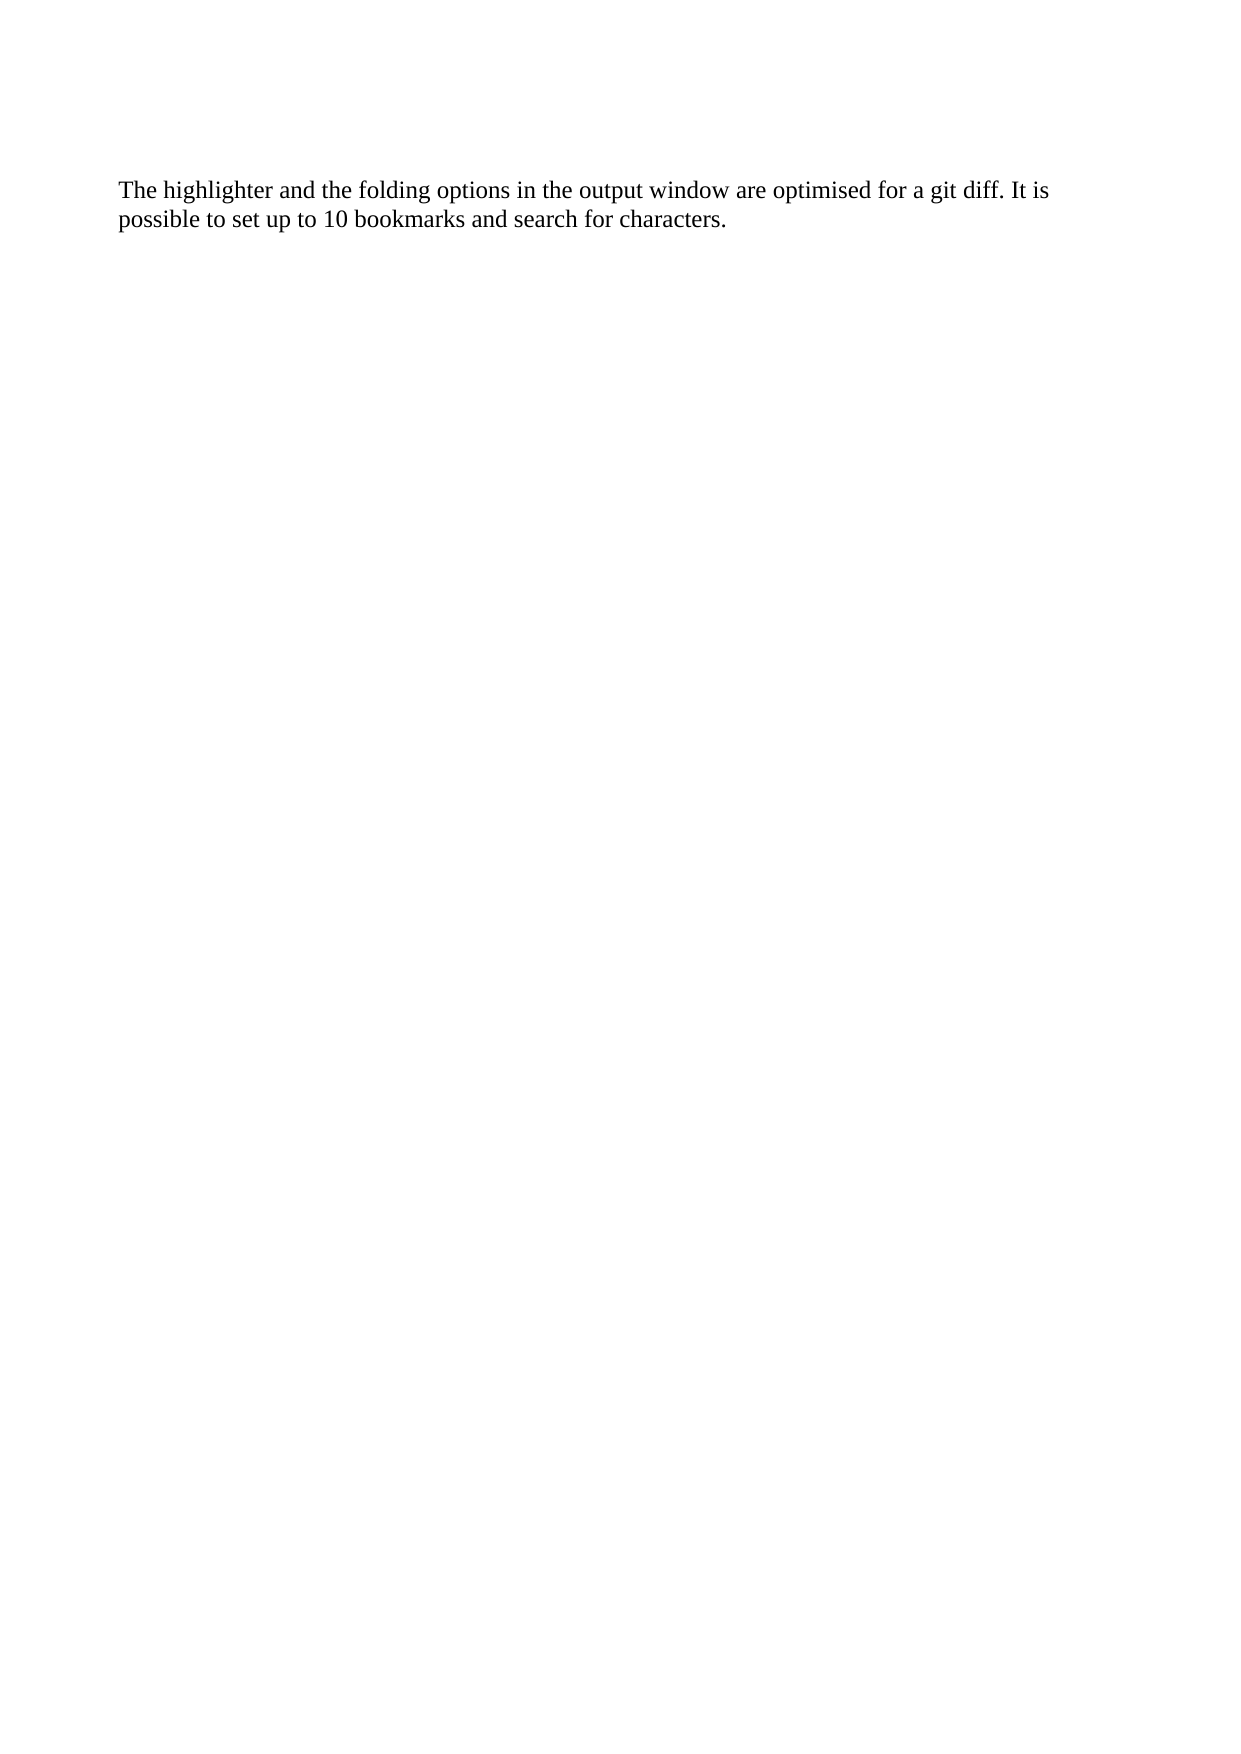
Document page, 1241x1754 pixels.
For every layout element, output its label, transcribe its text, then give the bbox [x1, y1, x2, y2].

text The highlighter and the folding options in the output window are optimised for a git diff. It is possible to set up to 10 bookmarks and search for characters. [118, 176, 1122, 233]
